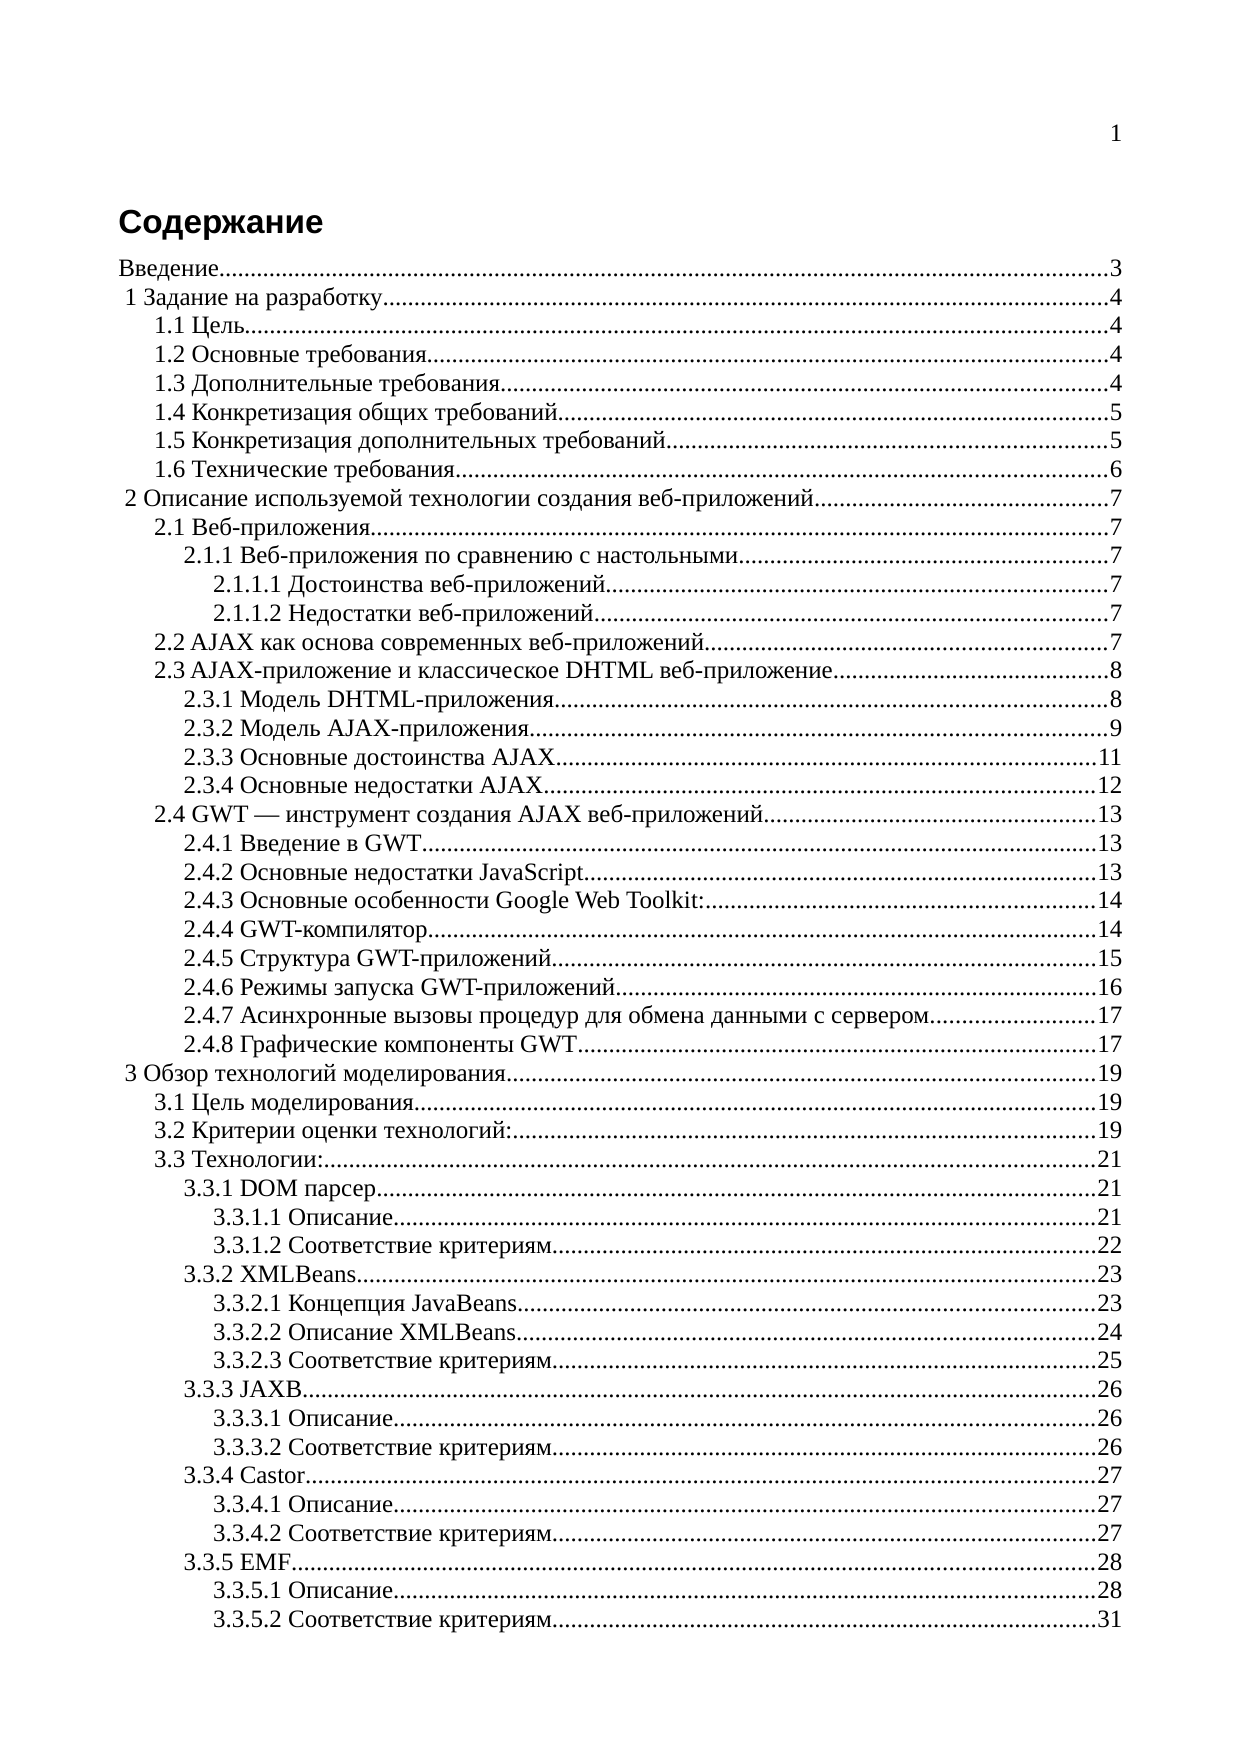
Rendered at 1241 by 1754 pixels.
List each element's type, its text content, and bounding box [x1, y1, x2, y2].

text 2.3.4 Основные недостатки AJAX 12 [177, 771, 1122, 799]
text 3.3.3.1 Описание 26 [207, 1403, 1122, 1432]
text 2 Описание используемой технологии создания веб-приложений 7 [118, 483, 1122, 512]
text 3.3.4.1 Описание 27 [207, 1489, 1122, 1518]
text 3.3.5 EMF 28 [177, 1547, 1122, 1576]
text 3.1 Цель моделирования 19 [148, 1087, 1122, 1116]
text 3.2 Критерии оценки технологий: 19 [148, 1116, 1122, 1144]
text 3 Обзор технологий моделирования 19 [118, 1058, 1122, 1087]
text 2.3.3 Основные достоинства AJAX 11 [177, 742, 1122, 771]
text 2.3.2 Модель AJAX-приложения 9 [177, 713, 1122, 742]
text 3.3.1.2 Соответствие критериям 22 [207, 1231, 1122, 1259]
text 2.4.2 Основные недостатки JavaScript 13 [177, 857, 1122, 886]
text 2.4 GWT — инструмент создания AJAX веб-приложений 13 [148, 799, 1122, 828]
text 3.3.2.2 Описание XMLBeans 24 [207, 1317, 1122, 1346]
text 3.3.3 JAXB 26 [177, 1374, 1122, 1403]
text 3.3.1 DOM парсер 21 [177, 1173, 1122, 1202]
text 1 Задание на разработку 4 [118, 282, 1122, 311]
text 2.4.7 Асинхронные вызовы процедур для обмена данными с сервером 17 [177, 1001, 1122, 1029]
text 1.1 Цель 4 [148, 311, 1122, 339]
text 2.4.1 Введение в GWT 13 [177, 828, 1122, 857]
text 3.3.2.1 Концепция JavaBeans 23 [207, 1288, 1122, 1317]
text 2.4.3 Основные особенности Google Web Toolkit: 14 [177, 886, 1122, 914]
text 2.4.5 Структура GWT-приложений 15 [177, 943, 1122, 972]
text 2.4.6 Режимы запуска GWT-приложений 16 [177, 972, 1122, 1001]
text 1.4 Конкретизация общих требований 5 [148, 397, 1122, 426]
text 2.1.1 Веб-приложения по сравнению с настольными 7 [177, 541, 1122, 569]
text 1.5 Конкретизация дополнительных требований 5 [148, 426, 1122, 454]
text 3.3.4 Castor 27 [177, 1461, 1122, 1489]
text 3.3.5.1 Описание 28 [207, 1576, 1122, 1604]
text 2.3 AJAX-приложение и классическое DHTML веб-приложение 8 [148, 656, 1122, 684]
text 2.2 AJAX как основа современных веб-приложений 7 [148, 627, 1122, 656]
text 2.1.1.2 Недостатки веб-приложений 7 [207, 598, 1122, 627]
text 2.3.1 Модель DHTML-приложения 8 [177, 684, 1122, 713]
text 2.4.8 Графические компоненты GWT 17 [177, 1029, 1122, 1058]
text 3.3.1.1 Описание 21 [207, 1202, 1122, 1231]
text 3.3.2.3 Соответствие критериям 25 [207, 1346, 1122, 1374]
text Введение 3 [118, 253, 1122, 282]
subtitle Содержание [118, 202, 1122, 241]
text 1.6 Технические требования 6 [148, 454, 1122, 483]
text 3.3.4.2 Соответствие критериям 27 [207, 1518, 1122, 1547]
text 3.3.2 XMLBeans 23 [177, 1259, 1122, 1288]
text 3.3.5.2 Соответствие критериям 31 [207, 1604, 1122, 1633]
text 1.3 Дополнительные требования 4 [148, 368, 1122, 397]
text 2.1 Веб-приложения 7 [148, 512, 1122, 541]
text 2.4.4 GWT-компилятор 14 [177, 914, 1122, 943]
text 3.3.3.2 Соответствие критериям 26 [207, 1432, 1122, 1461]
text 2.1.1.1 Достоинства веб-приложений 7 [207, 569, 1122, 598]
text 1.2 Основные требования 4 [148, 339, 1122, 368]
text 3.3 Технологии: 21 [148, 1144, 1122, 1173]
